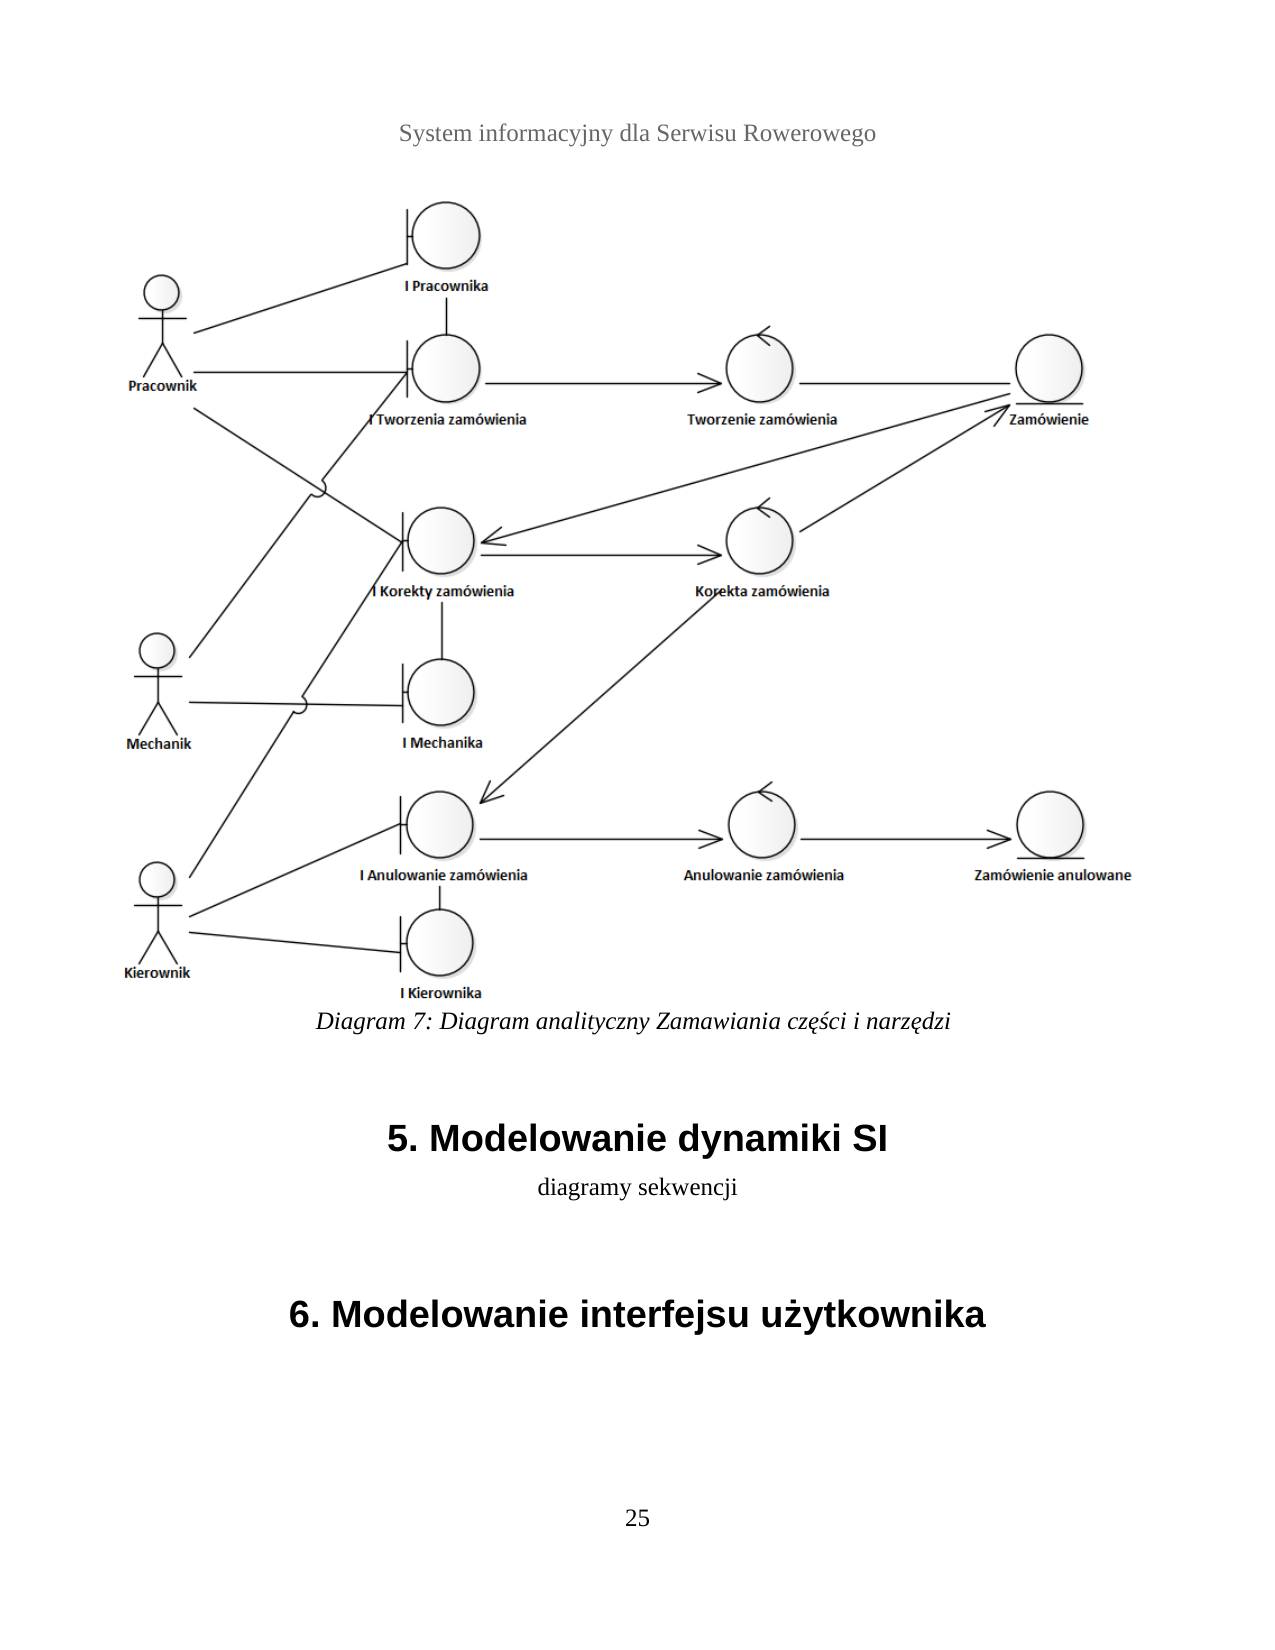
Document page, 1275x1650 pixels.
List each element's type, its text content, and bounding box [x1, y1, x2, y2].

subtitle 6. Modelowanie interfejsu użytkownika [118, 1292, 1157, 1336]
picture [115, 199, 1154, 1006]
subtitle 5. Modelowanie dynamiki SI [118, 1116, 1157, 1159]
text diagramy sekwencji [118, 1172, 1157, 1201]
text Diagram 9: Diagram analityczny Zamawiania części i narzędzi [115, 1006, 1154, 1035]
